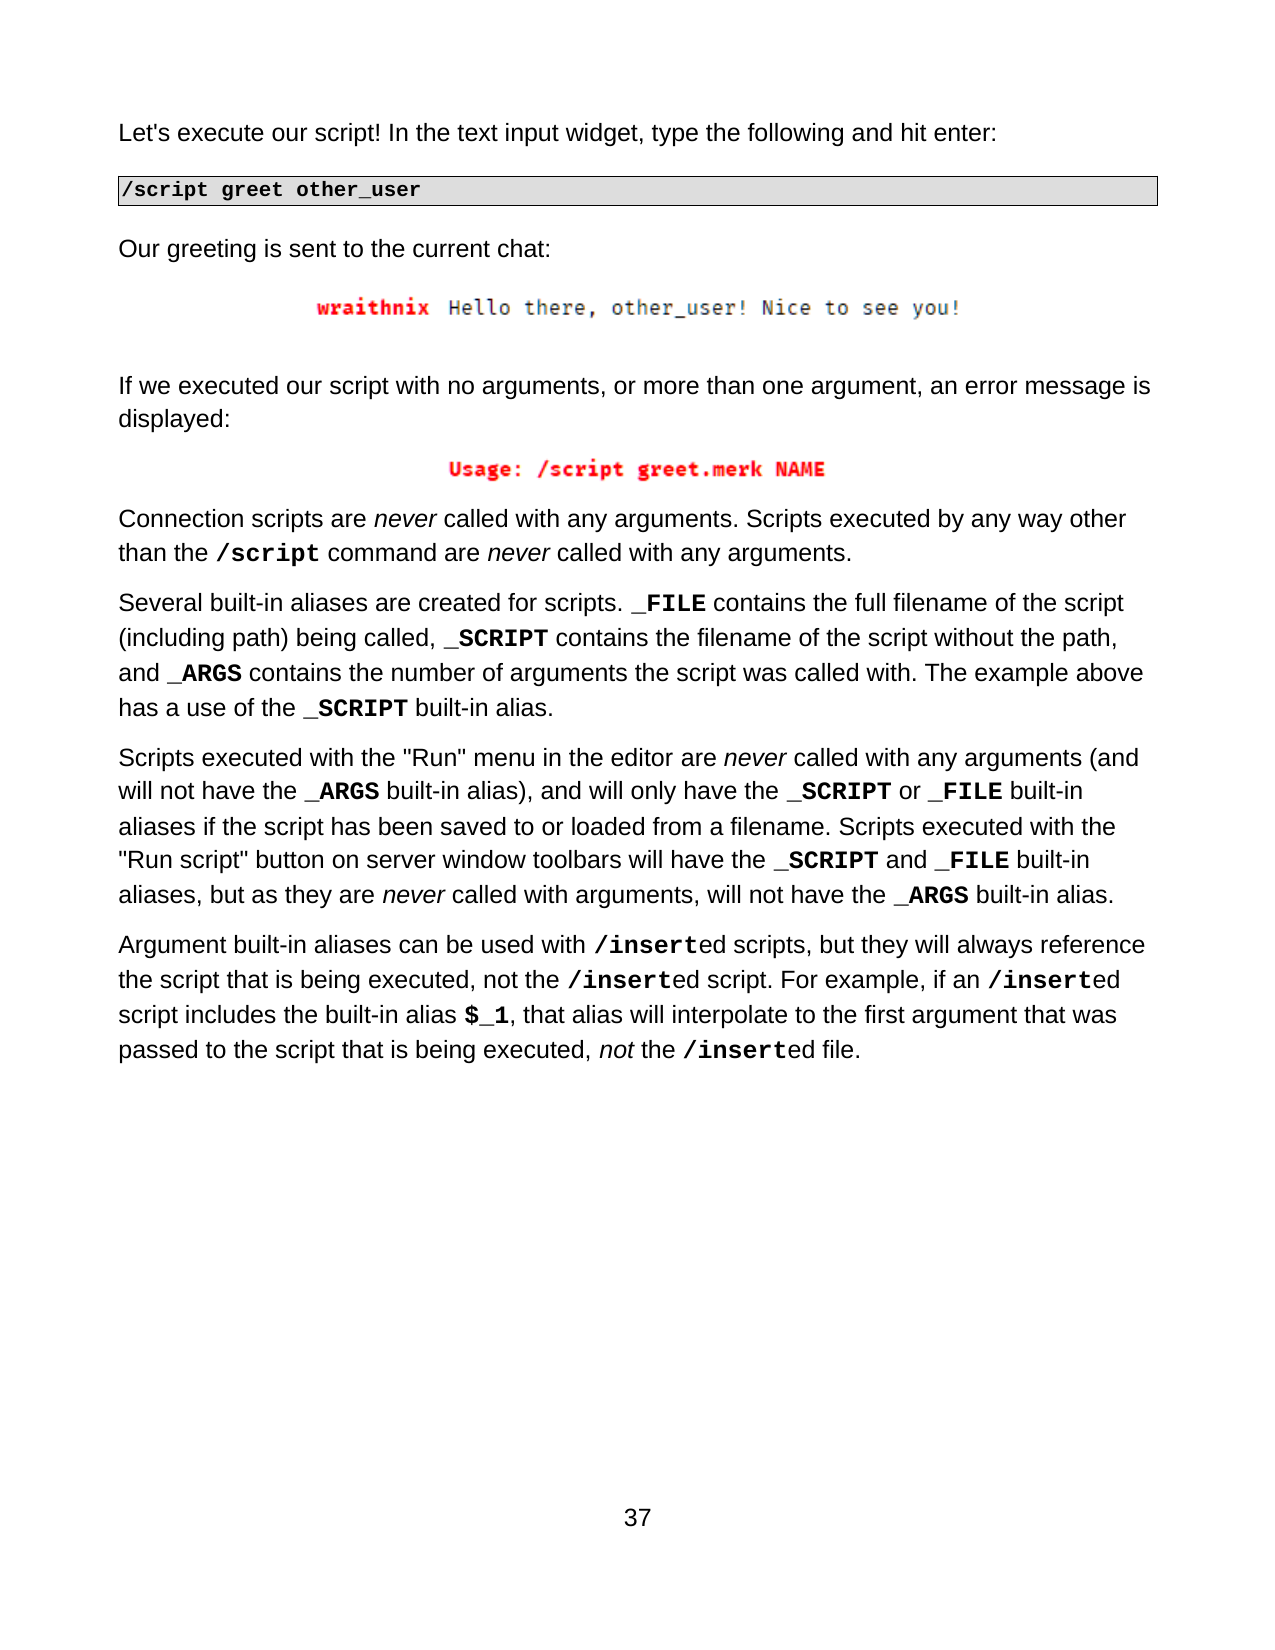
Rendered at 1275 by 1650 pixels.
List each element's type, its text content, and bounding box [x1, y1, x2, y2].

picture [311, 291, 964, 323]
picture [443, 451, 832, 486]
text Several built-in aliases are created for scripts. _FILE contains the full filename of the script (including path) being called, _SCRIPT contains the filename of the script without the path, and _ARGS contains the number of arguments the script was called with. The example above has a use of the _SCRIPT built-in alias. [118, 588, 1157, 724]
text Argument built-in aliases can be used with /inserted scripts, but they will always reference the script that is being executed, not the /inserted script. For example, if an /inserted script includes the built-in alias $_1, that alias will interpolate to the first argument that was passed to the script that is being executed, not the /inserted file. [118, 930, 1157, 1066]
text Scripts executed with the "Run" menu in the editor are never called with any arguments (and will not have the _ARGS built-in alias), and will only have the _SCRIPT or _FILE built-in aliases if the script has been saved to or loaded from a filename. Scripts executed with the "Run script" button on server window toolbars will have the _SCRIPT and _FILE built-in aliases, but as they are never called with arguments, will not have the _ARGS built-in alias. [118, 743, 1157, 911]
text Our greeting is sent to the current chat: [118, 234, 1157, 263]
text Let's execute our script! In the text input widget, type the following and hit enter: [118, 118, 1157, 147]
text If we executed our script with no arguments, or more than one argument, an error message is displayed: [118, 371, 1157, 432]
text Connection scripts are never called with any arguments. Scripts executed by any way other than the /script command are never called with any arguments. [118, 504, 1157, 568]
table_header /script greet other_user [119, 177, 1157, 205]
